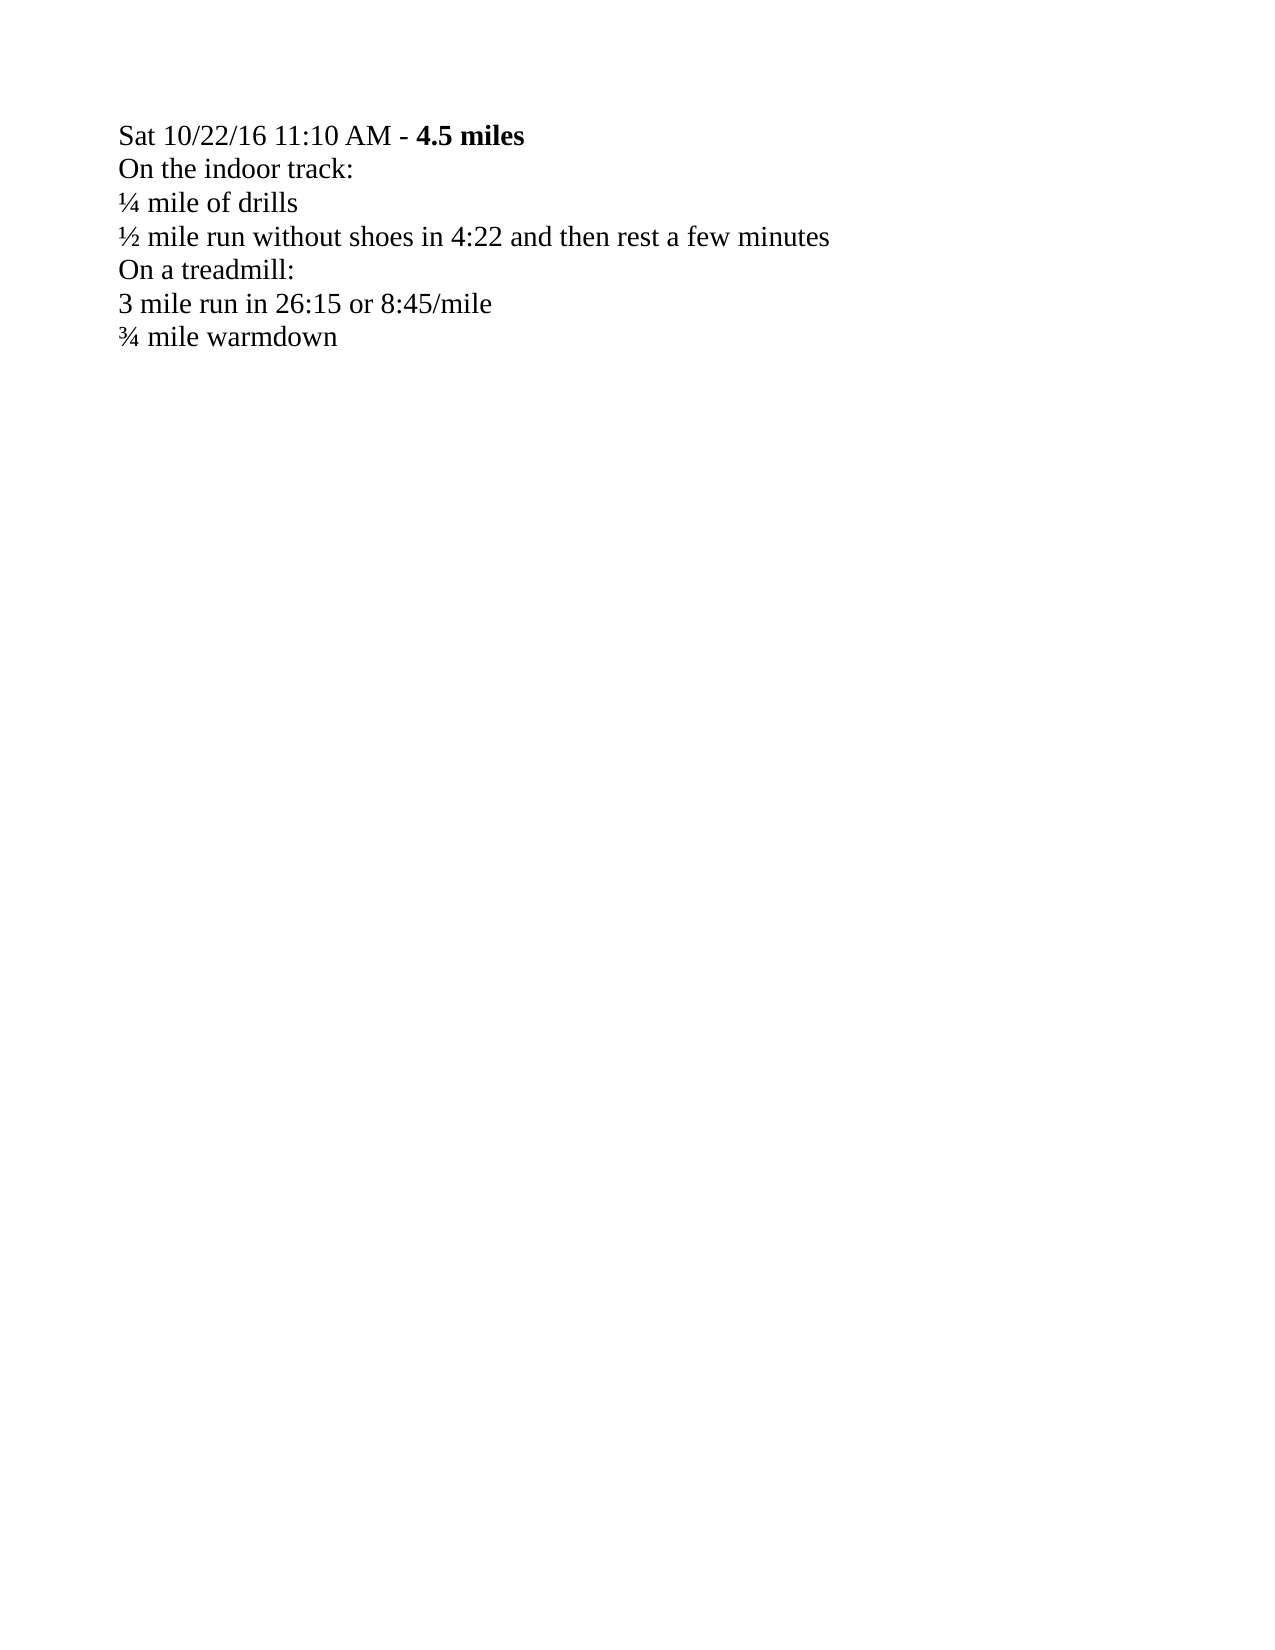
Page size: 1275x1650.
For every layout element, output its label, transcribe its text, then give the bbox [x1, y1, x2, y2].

text 3 mile run in 26:15 or 8:45/mile [118, 286, 1157, 319]
text On a treadmill: [118, 252, 1157, 286]
text ½ mile run without shoes in 4:22 and then rest a few minutes [118, 219, 1157, 252]
text ¾ mile warmdown [118, 319, 1157, 353]
text On the indoor track: [118, 152, 1157, 185]
text ¼ mile of drills [118, 185, 1157, 219]
text Sat 10/22/16 11:10 AM - 4.5 miles [118, 118, 1157, 152]
